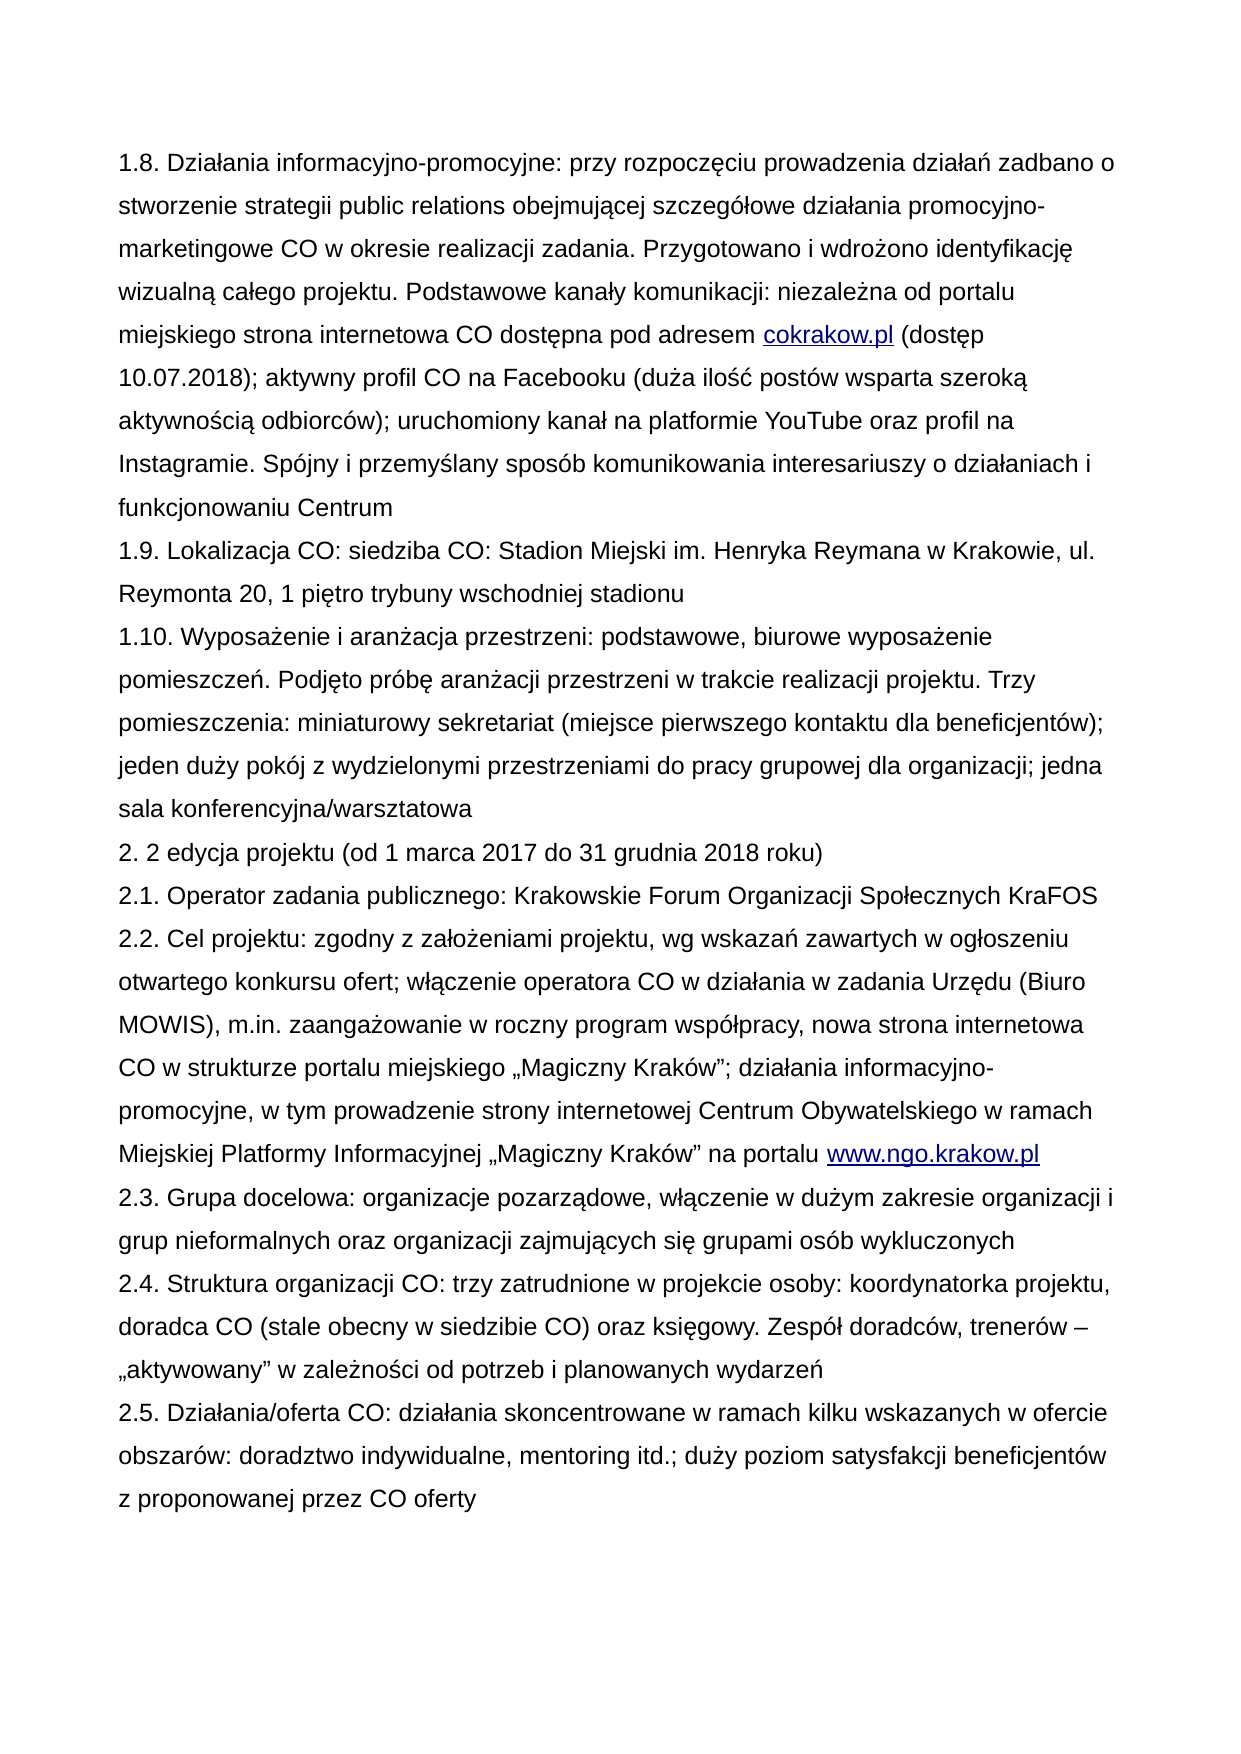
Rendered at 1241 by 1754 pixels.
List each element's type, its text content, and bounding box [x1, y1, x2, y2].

text 2. 2 edycja projektu (od 1 marca 2017 do 31 grudnia 2018 roku) [118, 838, 1122, 866]
text 2.2. Cel projektu: zgodny z założeniami projektu, wg wskazań zawartych w ogłoszeniu otwartego konkursu ofert; włączenie operatora CO w działania w zadania Urzędu (Biuro MOWIS), m.in. zaangażowanie w roczny program współpracy, nowa strona internetowa CO w strukturze portalu miejskiego „Magiczny Kraków”; działania informacyjno-promocyjne, w tym prowadzenie strony internetowej Centrum Obywatelskiego w ramach Miejskiej Platformy Informacyjnej „Magiczny Kraków” na portalu www.ngo.krakow.pl [118, 924, 1122, 1168]
text 2.4. Struktura organizacji CO: trzy zatrudnione w projekcie osoby: koordynatorka projektu, doradca CO (stale obecny w siedzibie CO) oraz księgowy. Zespół doradców, trenerów – „aktywowany” w zależności od potrzeb i planowanych wydarzeń [118, 1269, 1122, 1384]
text 1.8. Działania informacyjno-promocyjne: przy rozpoczęciu prowadzenia działań zadbano o stworzenie strategii public relations obejmującej szczegółowe działania promocyjno-marketingowe CO w okresie realizacji zadania. Przygotowano i wdrożono identyfikację wizualną całego projektu. Podstawowe kanały komunikacji: niezależna od portalu miejskiego strona internetowa CO dostępna pod adresem cokrakow.pl (dostęp 10.07.2018); aktywny profil CO na Facebooku (duża ilość postów wsparta szeroką aktywnością odbiorców); uruchomiony kanał na platformie YouTube oraz profil na Instagramie. Spójny i przemyślany sposób komunikowania interesariuszy o działaniach i funkcjonowaniu Centrum [118, 148, 1122, 521]
text 2.3. Grupa docelowa: organizacje pozarządowe, włączenie w dużym zakresie organizacji i grup nieformalnych oraz organizacji zajmujących się grupami osób wykluczonych [118, 1183, 1122, 1254]
text 1.10. Wyposażenie i aranżacja przestrzeni: podstawowe, biurowe wyposażenie pomieszczeń. Podjęto próbę aranżacji przestrzeni w trakcie realizacji projektu. Trzy pomieszczenia: miniaturowy sekretariat (miejsce pierwszego kontaktu dla beneficjentów); jeden duży pokój z wydzielonymi przestrzeniami do pracy grupowej dla organizacji; jedna sala konferencyjna/warsztatowa [118, 622, 1122, 823]
text 2.1. Operator zadania publicznego: Krakowskie Forum Organizacji Społecznych KraFOS [118, 881, 1122, 909]
text 1.9. Lokalizacja CO: siedziba CO: Stadion Miejski im. Henryka Reymana w Krakowie, ul. Reymonta 20, 1 piętro trybuny wschodniej stadionu [118, 536, 1122, 608]
text 2.5. Działania/oferta CO: działania skoncentrowane w ramach kilku wskazanych w ofercie obszarów: doradztwo indywidualne, mentoring itd.; duży poziom satysfakcji beneficjentów z proponowanej przez CO oferty [118, 1398, 1122, 1513]
